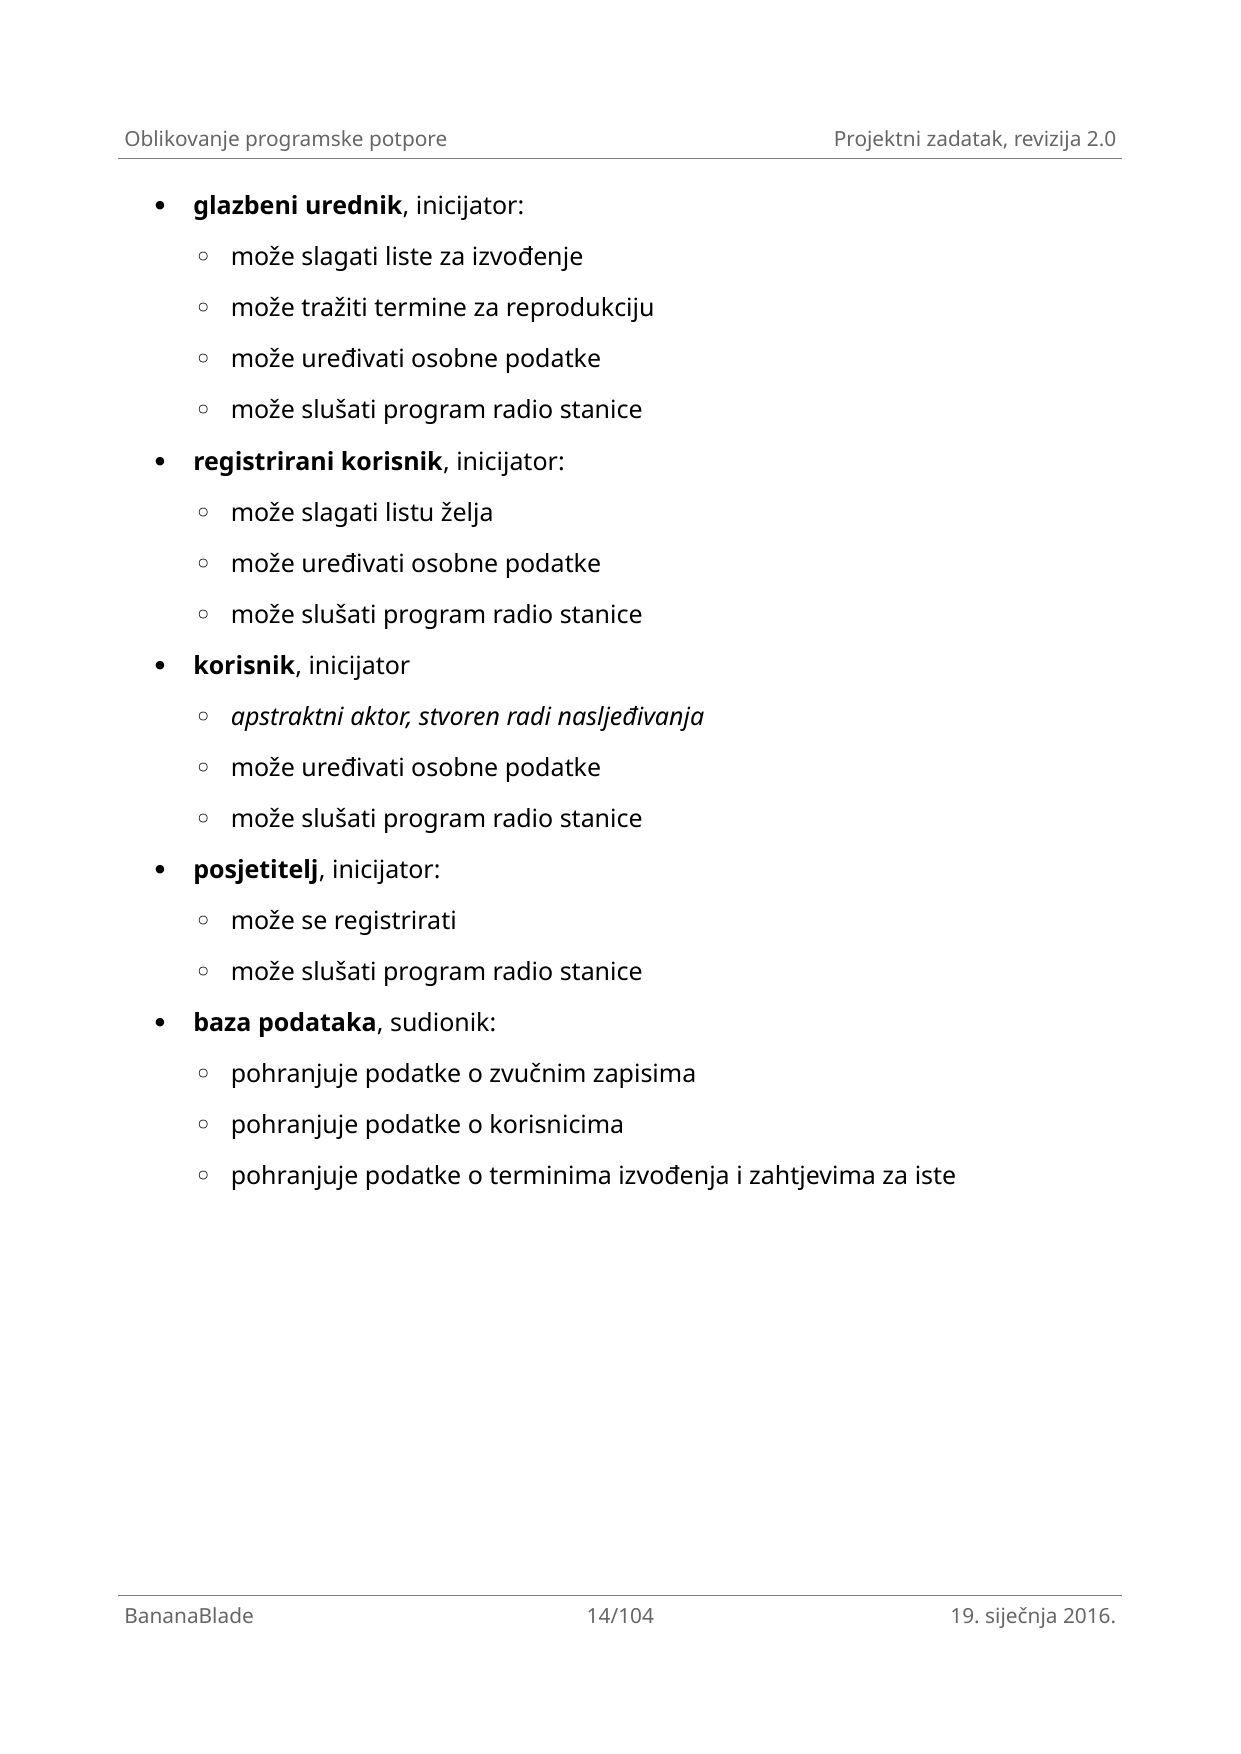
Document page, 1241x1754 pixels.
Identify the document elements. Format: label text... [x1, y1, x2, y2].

list pohranjuje podatke o korisnicima [193, 1107, 1122, 1141]
list može uređivati osobne podatke [193, 749, 1122, 783]
list može uređivati osobne podatke [193, 341, 1122, 375]
list može slušati program radio stanice [193, 954, 1122, 988]
list posjetitelj, inicijator: [156, 852, 1122, 886]
list pohranjuje podatke o terminima izvođenja i zahtjevima za iste [193, 1158, 1122, 1192]
list korisnik, inicijator [156, 647, 1122, 681]
list može se registrirati [193, 903, 1122, 937]
list pohranjuje podatke o zvučnim zapisima [193, 1056, 1122, 1090]
list glazbeni urednik, inicijator: [156, 188, 1122, 222]
list može slagati listu želja [193, 494, 1122, 528]
list baza podataka, sudionik: [156, 1005, 1122, 1039]
list može uređivati osobne podatke [193, 545, 1122, 579]
list apstraktni aktor, stvoren radi nasljeđivanja [193, 698, 1122, 732]
list registrirani korisnik, inicijator: [156, 443, 1122, 477]
list može slušati program radio stanice [193, 596, 1122, 630]
list može slušati program radio stanice [193, 392, 1122, 426]
list može slagati liste za izvođenje [193, 239, 1122, 273]
list može tražiti termine za reprodukciju [193, 290, 1122, 324]
list može slušati program radio stanice [193, 801, 1122, 834]
